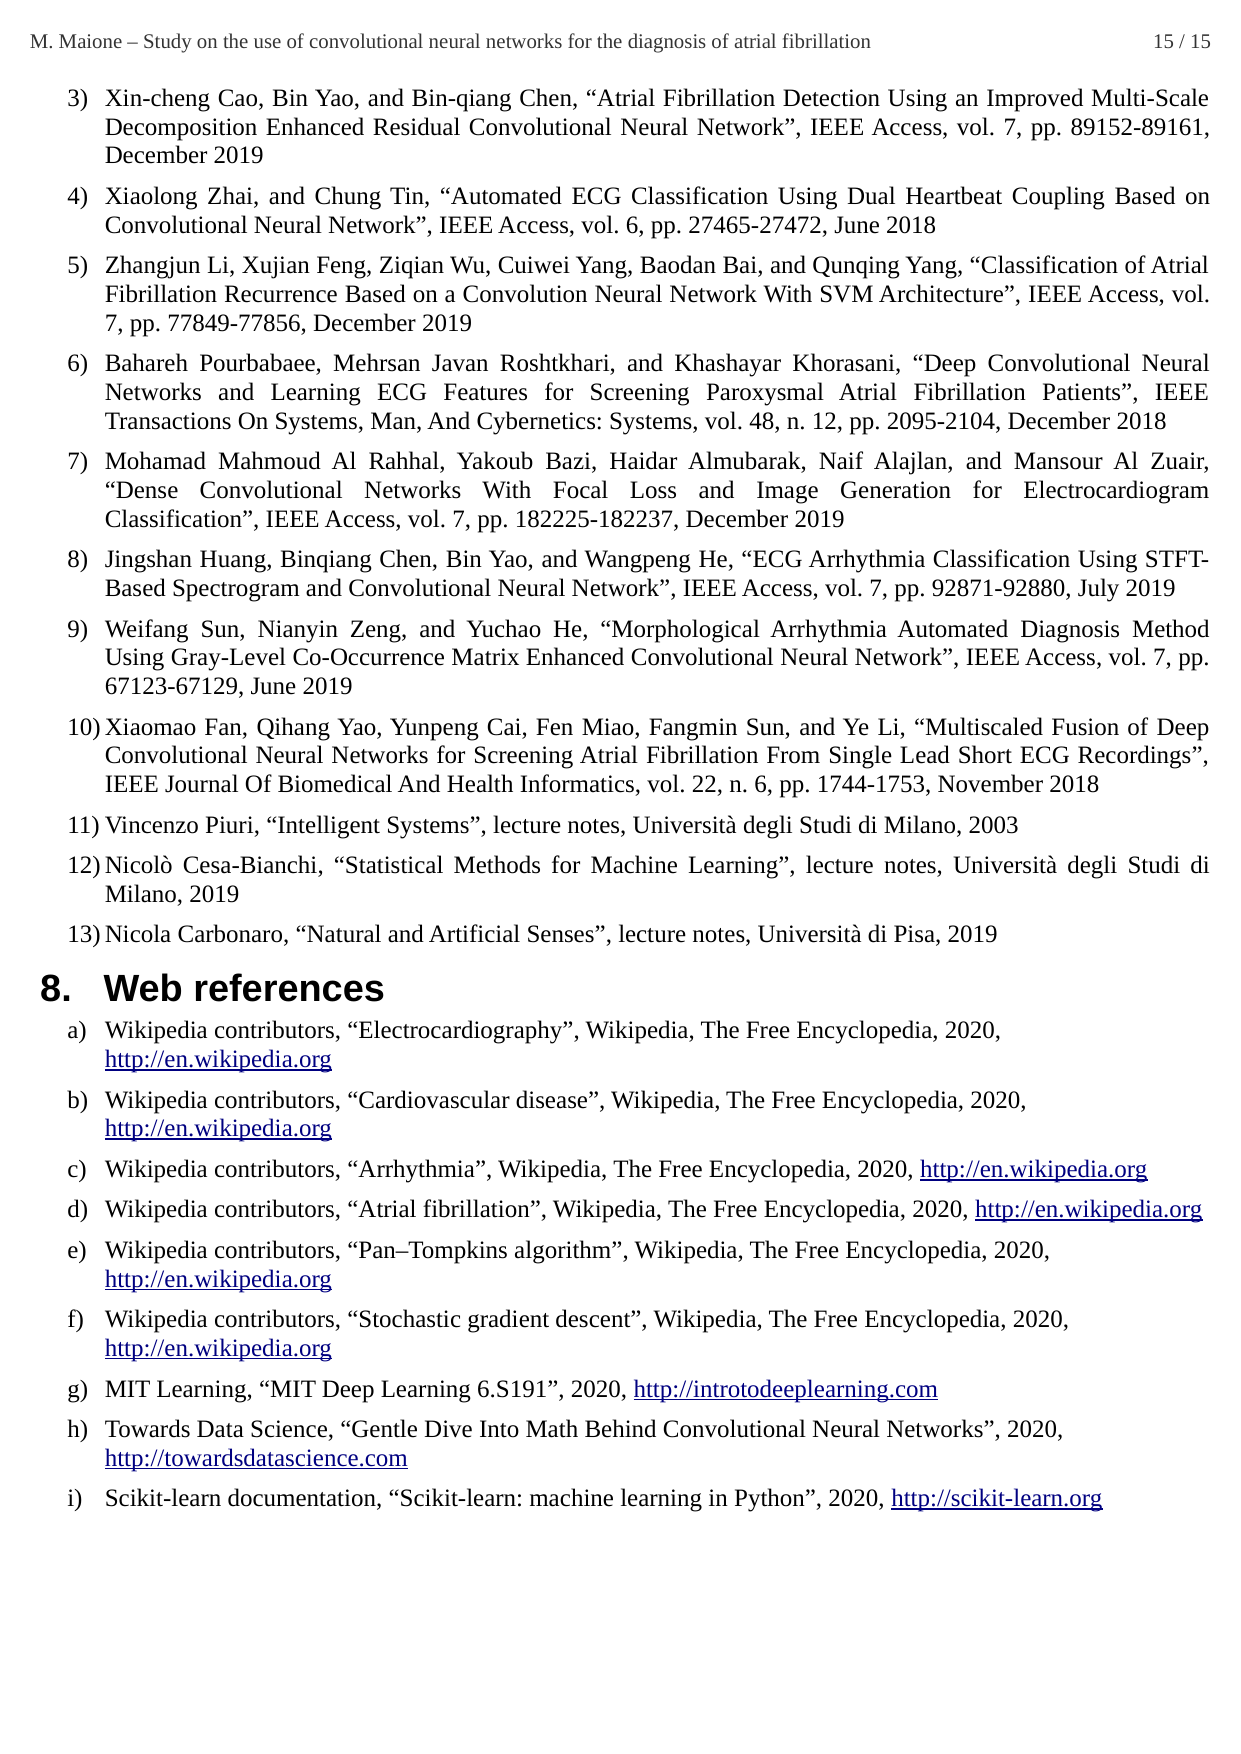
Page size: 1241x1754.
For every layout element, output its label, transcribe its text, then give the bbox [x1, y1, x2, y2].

list Vincenzo Piuri, “Intelligent Systems”, lecture notes, Università degli Studi di Milano, 2003 [67, 810, 1211, 838]
list Xin-cheng Cao, Bin Yao, and Bin-qiang Chen, “Atrial Fibrillation Detection Using an Improved Multi-Scale Decomposition Enhanced Residual Convolutional Neural Network”, IEEE Access, vol. 7, pp. 89152-89161, December 2019 [67, 83, 1211, 169]
list Jingshan Huang, Binqiang Chen, Bin Yao, and Wangpeng He, “ECG Arrhythmia Classification Using STFT-Based Spectrogram and Convolutional Neural Network”, IEEE Access, vol. 7, pp. 92871-92880, July 2019 [67, 544, 1211, 602]
list Scikit-learn documentation, “Scikit-learn: machine learning in Python”, 2020, http://scikit-learn.org [67, 1483, 1211, 1512]
list Wikipedia contributors, “Electrocardiography”, Wikipedia, The Free Encyclopedia, 2020, http://en.wikipedia.org [67, 1016, 1211, 1073]
list Wikipedia contributors, “Arrhythmia”, Wikipedia, The Free Encyclopedia, 2020, http://en.wikipedia.org [67, 1154, 1211, 1183]
list Zhangjun Li, Xujian Feng, Ziqian Wu, Cuiwei Yang, Baodan Bai, and Qunqing Yang, “Classification of Atrial Fibrillation Recurrence Based on a Convolution Neural Network With SVM Architecture”, IEEE Access, vol. 7, pp. 77849-77856, December 2019 [67, 250, 1211, 337]
list MIT Learning, “MIT Deep Learning 6.S191”, 2020, http://introtodeeplearning.com [67, 1374, 1211, 1402]
list Weifang Sun, Nianyin Zeng, and Yuchao He, “Morphological Arrhythmia Automated Diagnosis Method Using Gray-Level Co-Occurrence Matrix Enhanced Convolutional Neural Network”, IEEE Access, vol. 7, pp. 67123-67129, June 2019 [67, 614, 1211, 700]
list Mohamad Mahmoud Al Rahhal, Yakoub Bazi, Haidar Almubarak, Naif Alajlan, and Mansour Al Zuair, “Dense Convolutional Networks With Focal Loss and Image Generation for Electrocardiogram Classification”, IEEE Access, vol. 7, pp. 182225-182237, December 2019 [67, 446, 1211, 533]
list Wikipedia contributors, “Cardiovascular disease”, Wikipedia, The Free Encyclopedia, 2020, http://en.wikipedia.org [67, 1085, 1211, 1142]
list Nicola Carbonaro, “Natural and Artificial Senses”, lecture notes, Università di Pisa, 2019 [67, 919, 1211, 948]
list Bahareh Pourbabaee, Mehrsan Javan Roshtkhari, and Khashayar Khorasani, “Deep Convolutional Neural Networks and Learning ECG Features for Screening Paroxysmal Atrial Fibrillation Patients”, IEEE Transactions On Systems, Man, And Cybernetics: Systems, vol. 48, n. 12, pp. 2095-2104, December 2018 [67, 348, 1211, 434]
subtitle Web references [29, 966, 1211, 1009]
list Nicolò Cesa-Bianchi, “Statistical Methods for Machine Learning”, lecture notes, Università degli Studi di Milano, 2019 [67, 850, 1211, 908]
list Xiaomao Fan, Qihang Yao, Yunpeng Cai, Fen Miao, Fangmin Sun, and Ye Li, “Multiscaled Fusion of Deep Convolutional Neural Networks for Screening Atrial Fibrillation From Single Lead Short ECG Recordings”, IEEE Journal Of Biomedical And Health Informatics, vol. 22, n. 6, pp. 1744-1753, November 2018 [67, 712, 1211, 798]
list Wikipedia contributors, “Atrial fibrillation”, Wikipedia, The Free Encyclopedia, 2020, http://en.wikipedia.org [67, 1194, 1211, 1223]
list Towards Data Science, “Gentle Dive Into Math Behind Convolutional Neural Networks”, 2020, http://towardsdatascience.com [67, 1414, 1211, 1472]
list Wikipedia contributors, “Pan–Tompkins algorithm”, Wikipedia, The Free Encyclopedia, 2020, http://en.wikipedia.org [67, 1235, 1211, 1293]
list Xiaolong Zhai, and Chung Tin, “Automated ECG Classification Using Dual Heartbeat Coupling Based on Convolutional Neural Network”, IEEE Access, vol. 6, pp. 27465-27472, June 2018 [67, 181, 1211, 238]
list Wikipedia contributors, “Stochastic gradient descent”, Wikipedia, The Free Encyclopedia, 2020, http://en.wikipedia.org [67, 1304, 1211, 1362]
